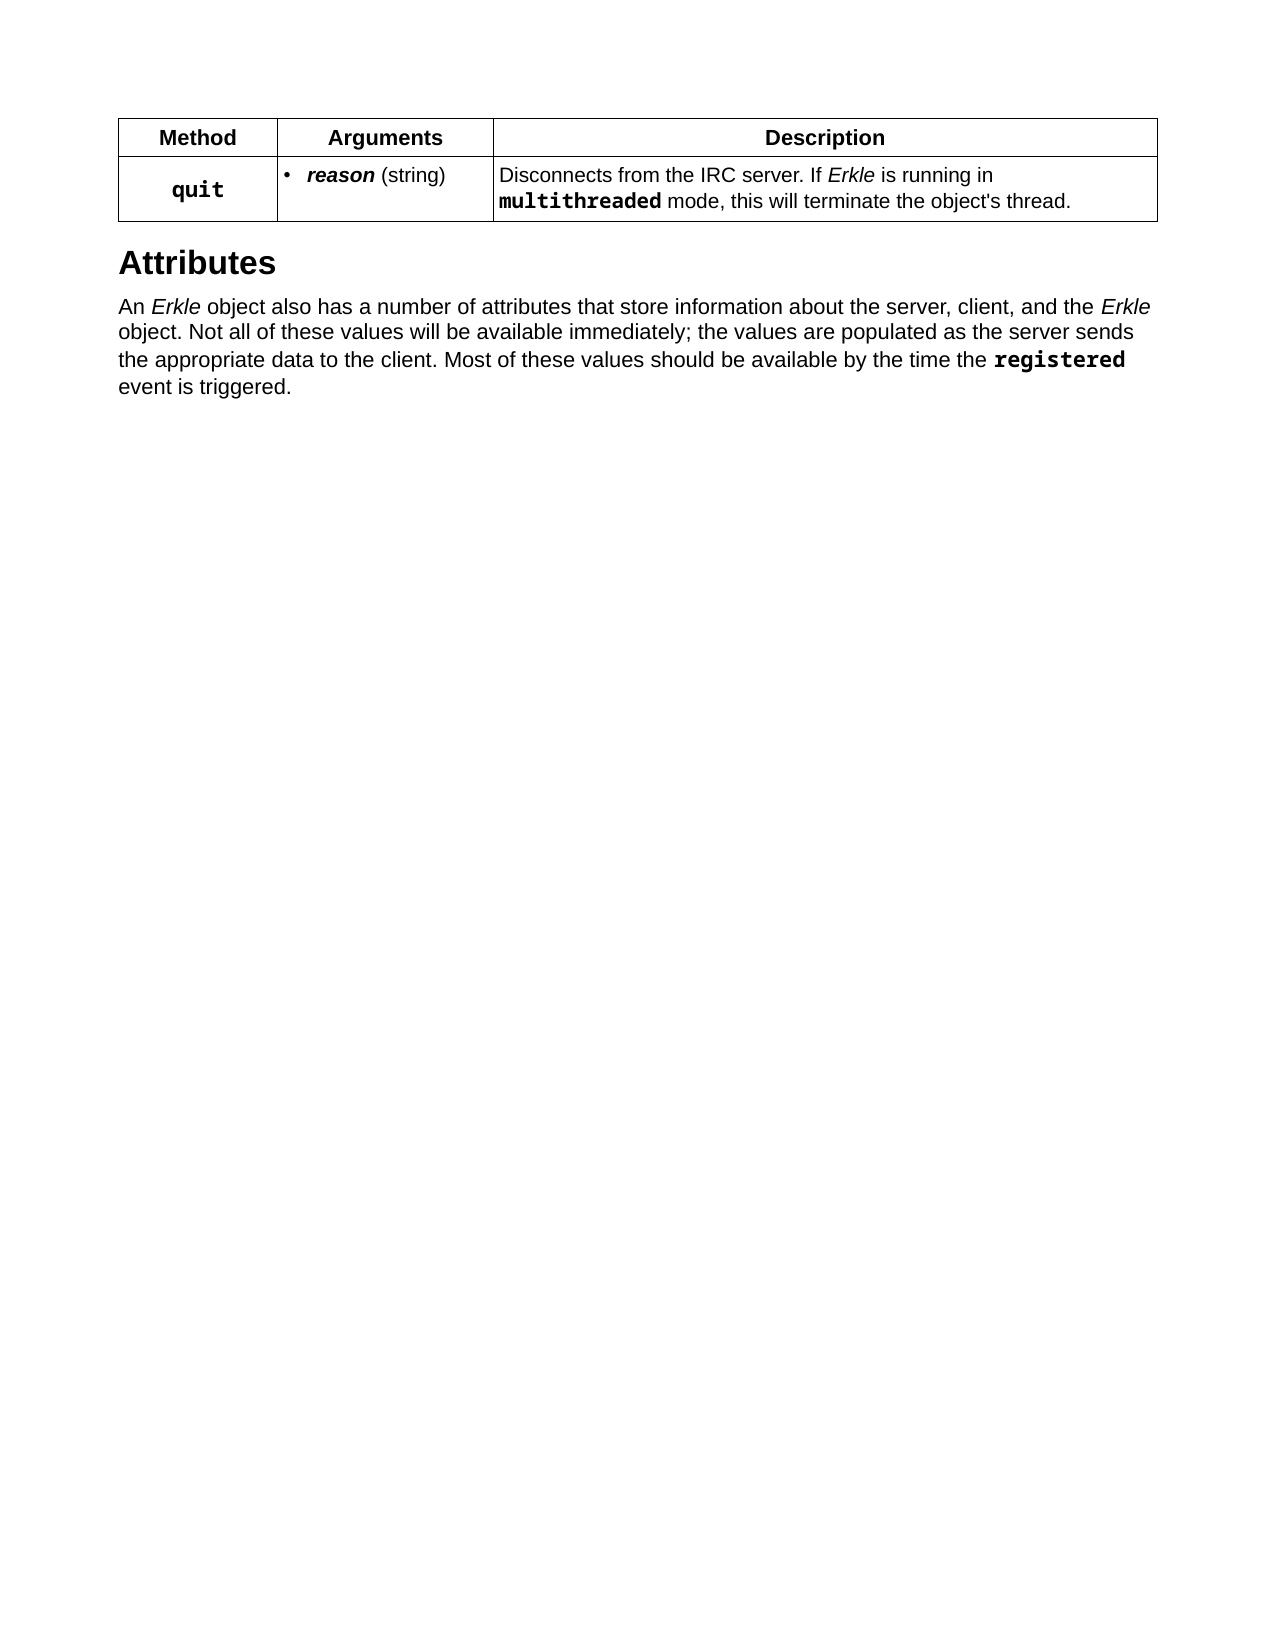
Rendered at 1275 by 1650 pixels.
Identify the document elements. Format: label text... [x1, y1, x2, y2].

table_cell quit [119, 157, 277, 221]
table_cell Disconnects from the IRC server. If Erkle is running in multithreaded mode, this will terminate the object's thread. [494, 157, 1157, 221]
table_header Method [119, 119, 277, 156]
table_header Description [494, 119, 1157, 156]
table_cell reason (string) [278, 157, 493, 221]
text An Erkle object also has a number of attributes that store information about the server, client, and the Erkle object. Not all of these values will be available immediately; the values are populated as the server sends the appropriate data to the client. Most of these values should be available by the time the registered event is triggered. [118, 294, 1157, 399]
subtitle Attributes [118, 243, 1157, 281]
table_header Arguments [278, 119, 493, 156]
